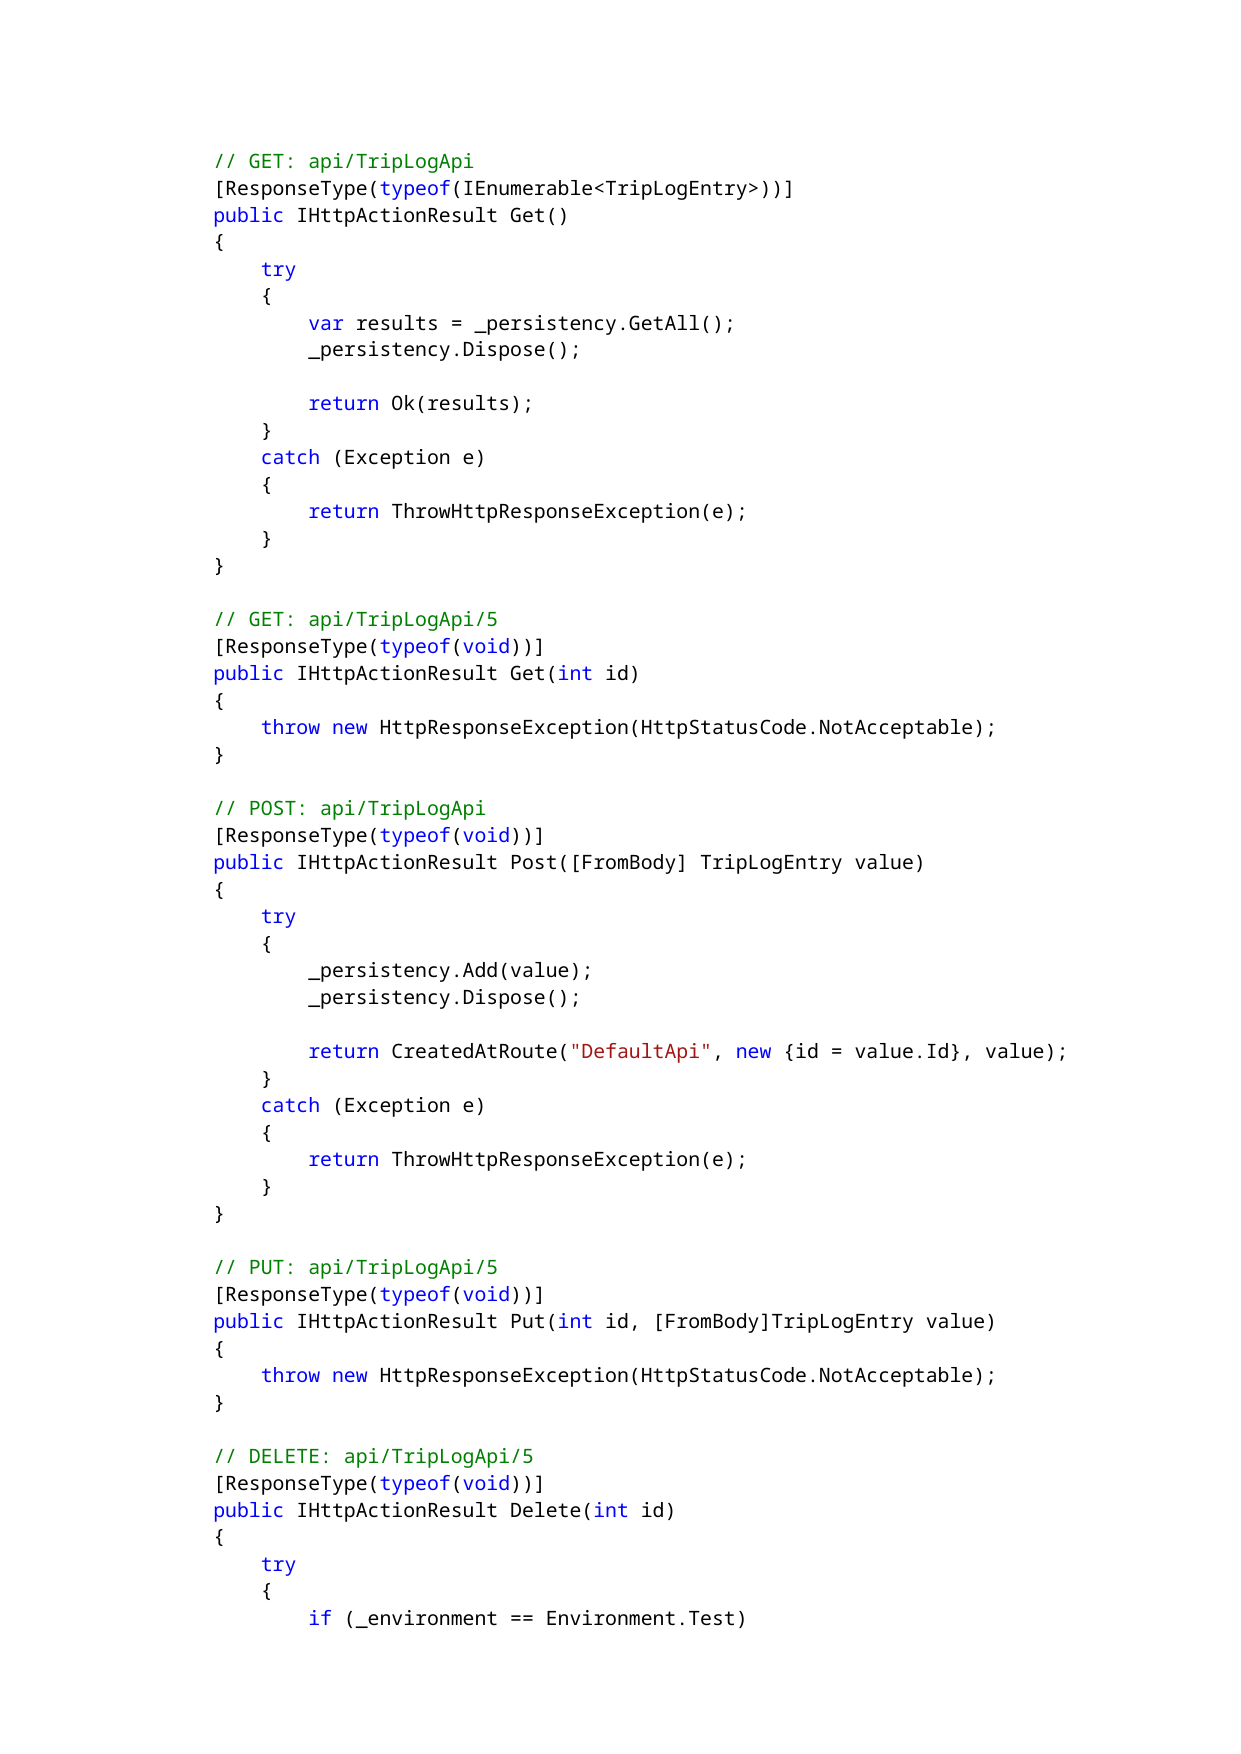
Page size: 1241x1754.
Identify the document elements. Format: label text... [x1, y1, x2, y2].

text return Ok(results); [118, 390, 1122, 417]
text } [118, 417, 1122, 444]
text catch (Exception e) [118, 1091, 1122, 1118]
text catch (Exception e) [118, 444, 1122, 471]
text var results = _persistency.GetAll(); [118, 309, 1122, 336]
text return CreatedAtRoute("DefaultApi", new {id = value.Id}, value); [118, 1037, 1122, 1064]
text // GET: api/TripLogApi [118, 147, 1122, 174]
text throw new HttpResponseException(HttpStatusCode.NotAcceptable); [118, 713, 1122, 740]
text } [118, 740, 1122, 767]
text { [118, 282, 1122, 309]
text try [118, 1550, 1122, 1577]
text public IHttpActionResult Delete(int id) [118, 1496, 1122, 1523]
text throw new HttpResponseException(HttpStatusCode.NotAcceptable); [118, 1361, 1122, 1388]
text // POST: api/TripLogApi [118, 794, 1122, 821]
text [ResponseType(typeof(void))] [118, 632, 1122, 659]
text // DELETE: api/TripLogApi/5 [118, 1442, 1122, 1469]
text { [118, 1118, 1122, 1145]
text [ResponseType(typeof(IEnumerable<TripLogEntry>))] [118, 174, 1122, 201]
text _persistency.Dispose(); [118, 336, 1122, 363]
text try [118, 255, 1122, 282]
text { [118, 471, 1122, 498]
text { [118, 686, 1122, 713]
text return ThrowHttpResponseException(e); [118, 1145, 1122, 1172]
text { [118, 1577, 1122, 1604]
text } [118, 552, 1122, 578]
text { [118, 228, 1122, 255]
text [ResponseType(typeof(void))] [118, 1469, 1122, 1496]
text _persistency.Dispose(); [118, 983, 1122, 1010]
text if (_environment == Environment.Test) [118, 1604, 1122, 1631]
text // GET: api/TripLogApi/5 [118, 606, 1122, 632]
text // PUT: api/TripLogApi/5 [118, 1253, 1122, 1280]
text public IHttpActionResult Post([FromBody] TripLogEntry value) [118, 848, 1122, 875]
text { [118, 1523, 1122, 1550]
text try [118, 902, 1122, 929]
text } [118, 1388, 1122, 1415]
text public IHttpActionResult Get() [118, 201, 1122, 228]
text } [118, 524, 1122, 552]
text { [118, 1334, 1122, 1361]
text { [118, 875, 1122, 902]
text public IHttpActionResult Get(int id) [118, 659, 1122, 686]
text } [118, 1064, 1122, 1091]
text [ResponseType(typeof(void))] [118, 1280, 1122, 1307]
text } [118, 1172, 1122, 1199]
text public IHttpActionResult Put(int id, [FromBody]TripLogEntry value) [118, 1307, 1122, 1334]
text _persistency.Add(value); [118, 956, 1122, 983]
text } [118, 1199, 1122, 1226]
text [ResponseType(typeof(void))] [118, 821, 1122, 848]
text return ThrowHttpResponseException(e); [118, 498, 1122, 524]
text { [118, 929, 1122, 956]
